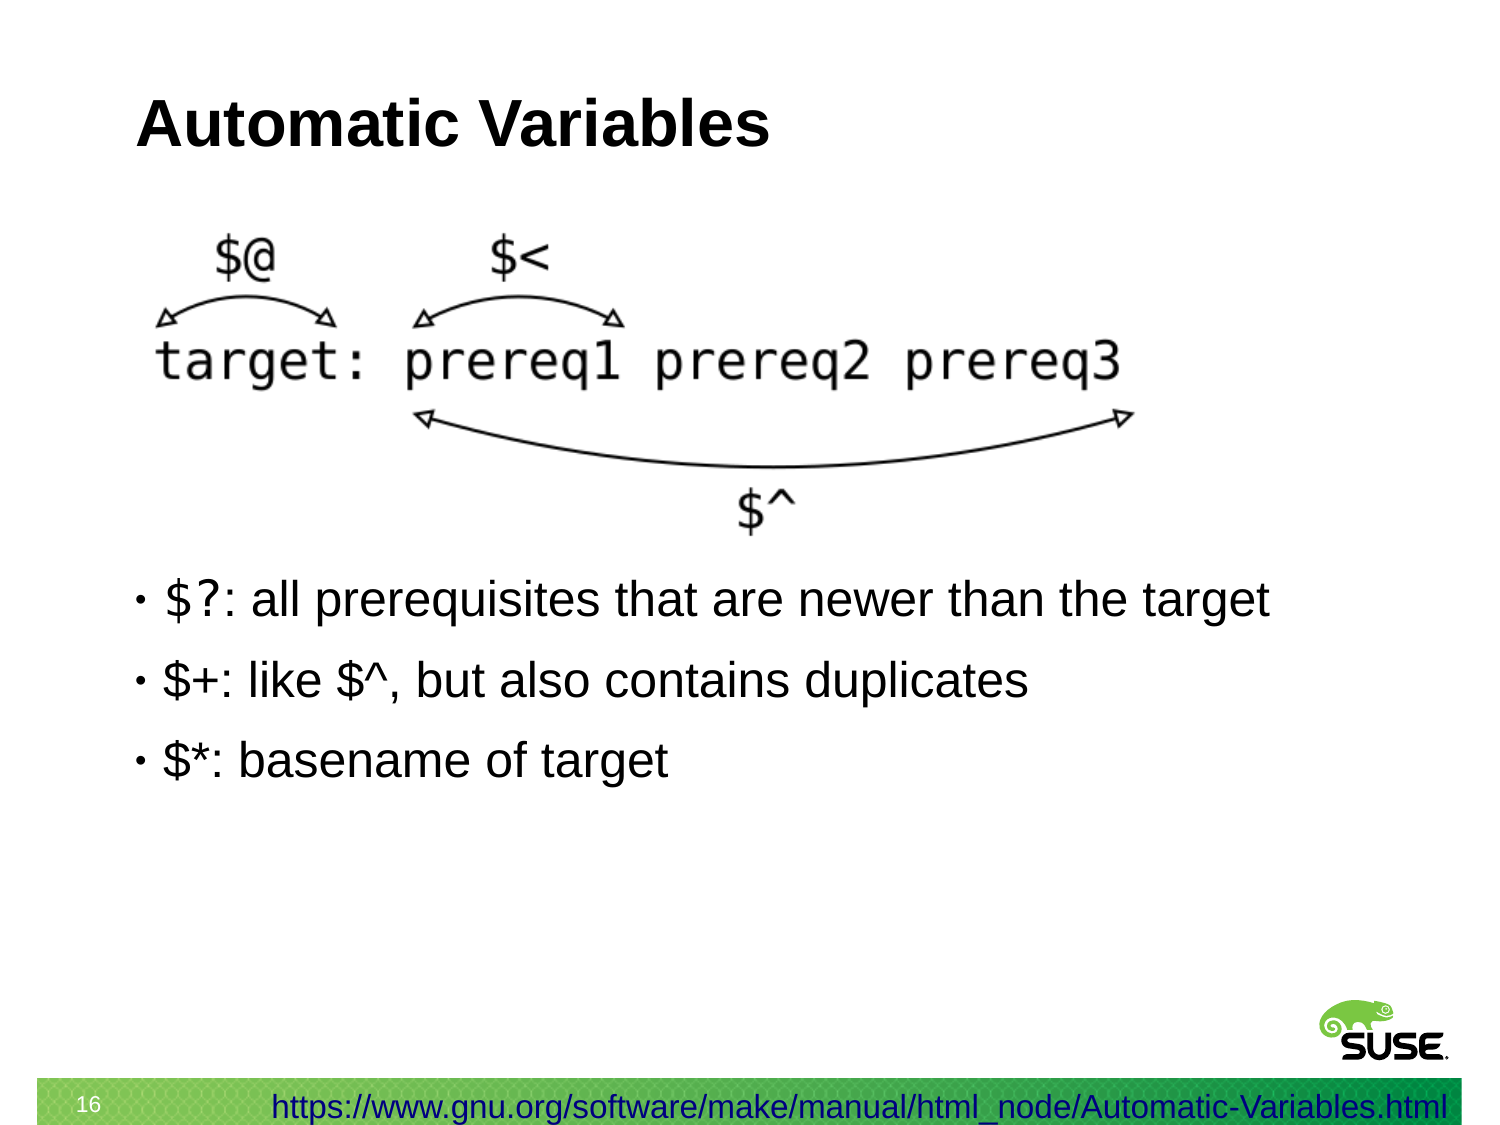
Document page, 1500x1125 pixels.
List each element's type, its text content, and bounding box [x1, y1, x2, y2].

picture [37, 1078, 1462, 1125]
list $?: all prerequisites that are newer than the target $+: like $^, but also contains duplicates $*: basename of target [135, 570, 1372, 982]
picture [120, 224, 1141, 544]
text_box https://www.gnu.org/software/make/manual/html_node/Automatic-Variables.html [256, 1081, 1465, 1125]
title Automatic Variables [135, 41, 1372, 204]
